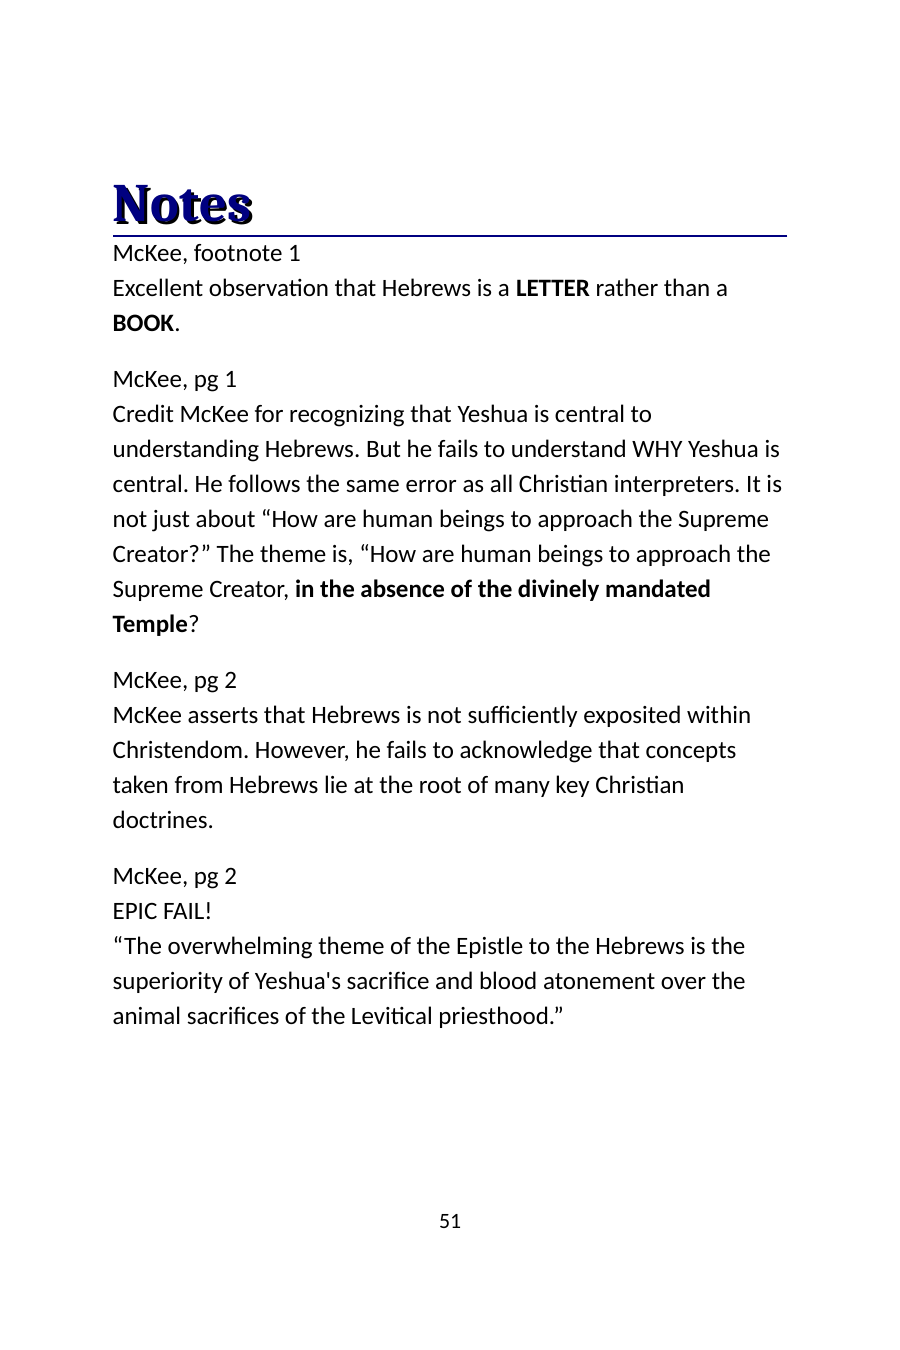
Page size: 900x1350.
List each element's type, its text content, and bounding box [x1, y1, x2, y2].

text McKee, footnote 1 Excellent observation that Hebrews is a LETTER rather than a BOOK. [112, 237, 787, 338]
title Notes [112, 173, 787, 237]
text McKee, pg 2 McKee asserts that Hebrews is not sufficiently exposited within Christendom. However, he fails to acknowledge that concepts taken from Hebrews lie at the root of many key Christian doctrines. [112, 664, 787, 835]
text McKee, pg 2 EPIC FAIL! “The overwhelming theme of the Epistle to the Hebrews is the superiority of Yeshua's sacrifice and blood atonement over the animal sacrifices of the Levitical priesthood.” [112, 861, 787, 1031]
text McKee, pg 1 Credit McKee for recognizing that Yeshua is central to understanding Hebrews. But he fails to understand WHY Yeshua is central. He follows the same error as all Christian interpreters. It is not just about “How are human beings to approach the Supreme Creator?” The theme is, “How are human beings to approach the Supreme Creator, in the absence of the divinely mandated Temple? [112, 363, 787, 639]
